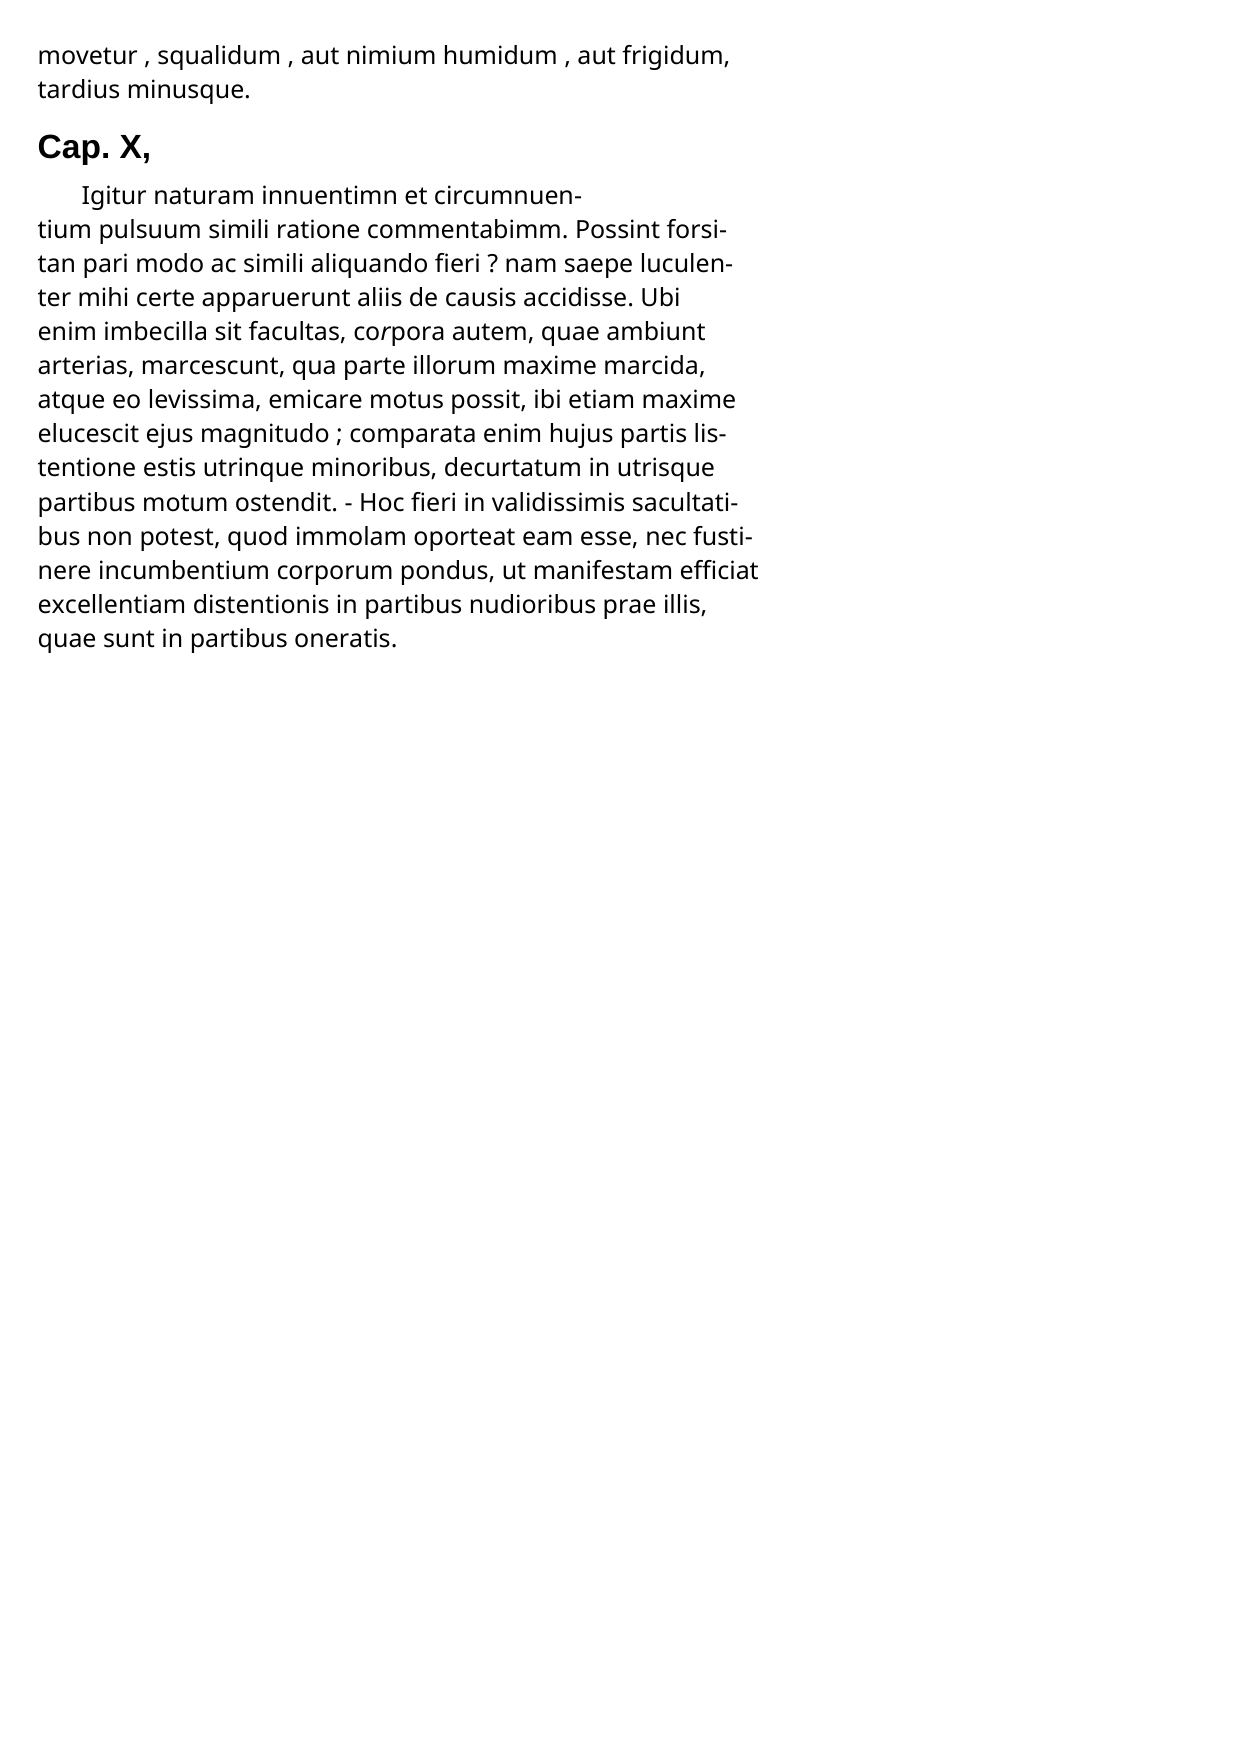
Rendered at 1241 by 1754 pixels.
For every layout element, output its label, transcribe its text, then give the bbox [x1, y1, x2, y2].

text movetur , squalidum , aut nimium humidum , aut frigidum, tardius minusque. [37, 37, 1203, 106]
text Igitur naturam innuentimn et circumnuen- tium pulsuum simili ratione commentabimm. Possint forsi- tan pari modo ac simili aliquando fieri ? nam saepe luculen- ter mihi certe apparuerunt aliis de causis accidisse. Ubi enim imbecilla sit facultas, corpora autem, quae ambiunt arterias, marcescunt, qua parte illorum maxime marcida, atque eo levissima, emicare motus possit, ibi etiam maxime elucescit ejus magnitudo ; comparata enim hujus partis lis- tentione estis utrinque minoribus, decurtatum in utrisque partibus motum ostendit. - Hoc fieri in validissimis sacultati- bus non potest, quod immolam oporteat eam esse, nec fusti- nere incumbentium corporum pondus, ut manifestam efficiat excellentiam distentionis in partibus nudioribus prae illis, quae sunt in partibus oneratis. [37, 178, 1203, 654]
subtitle Cap. X, [37, 126, 1203, 165]
